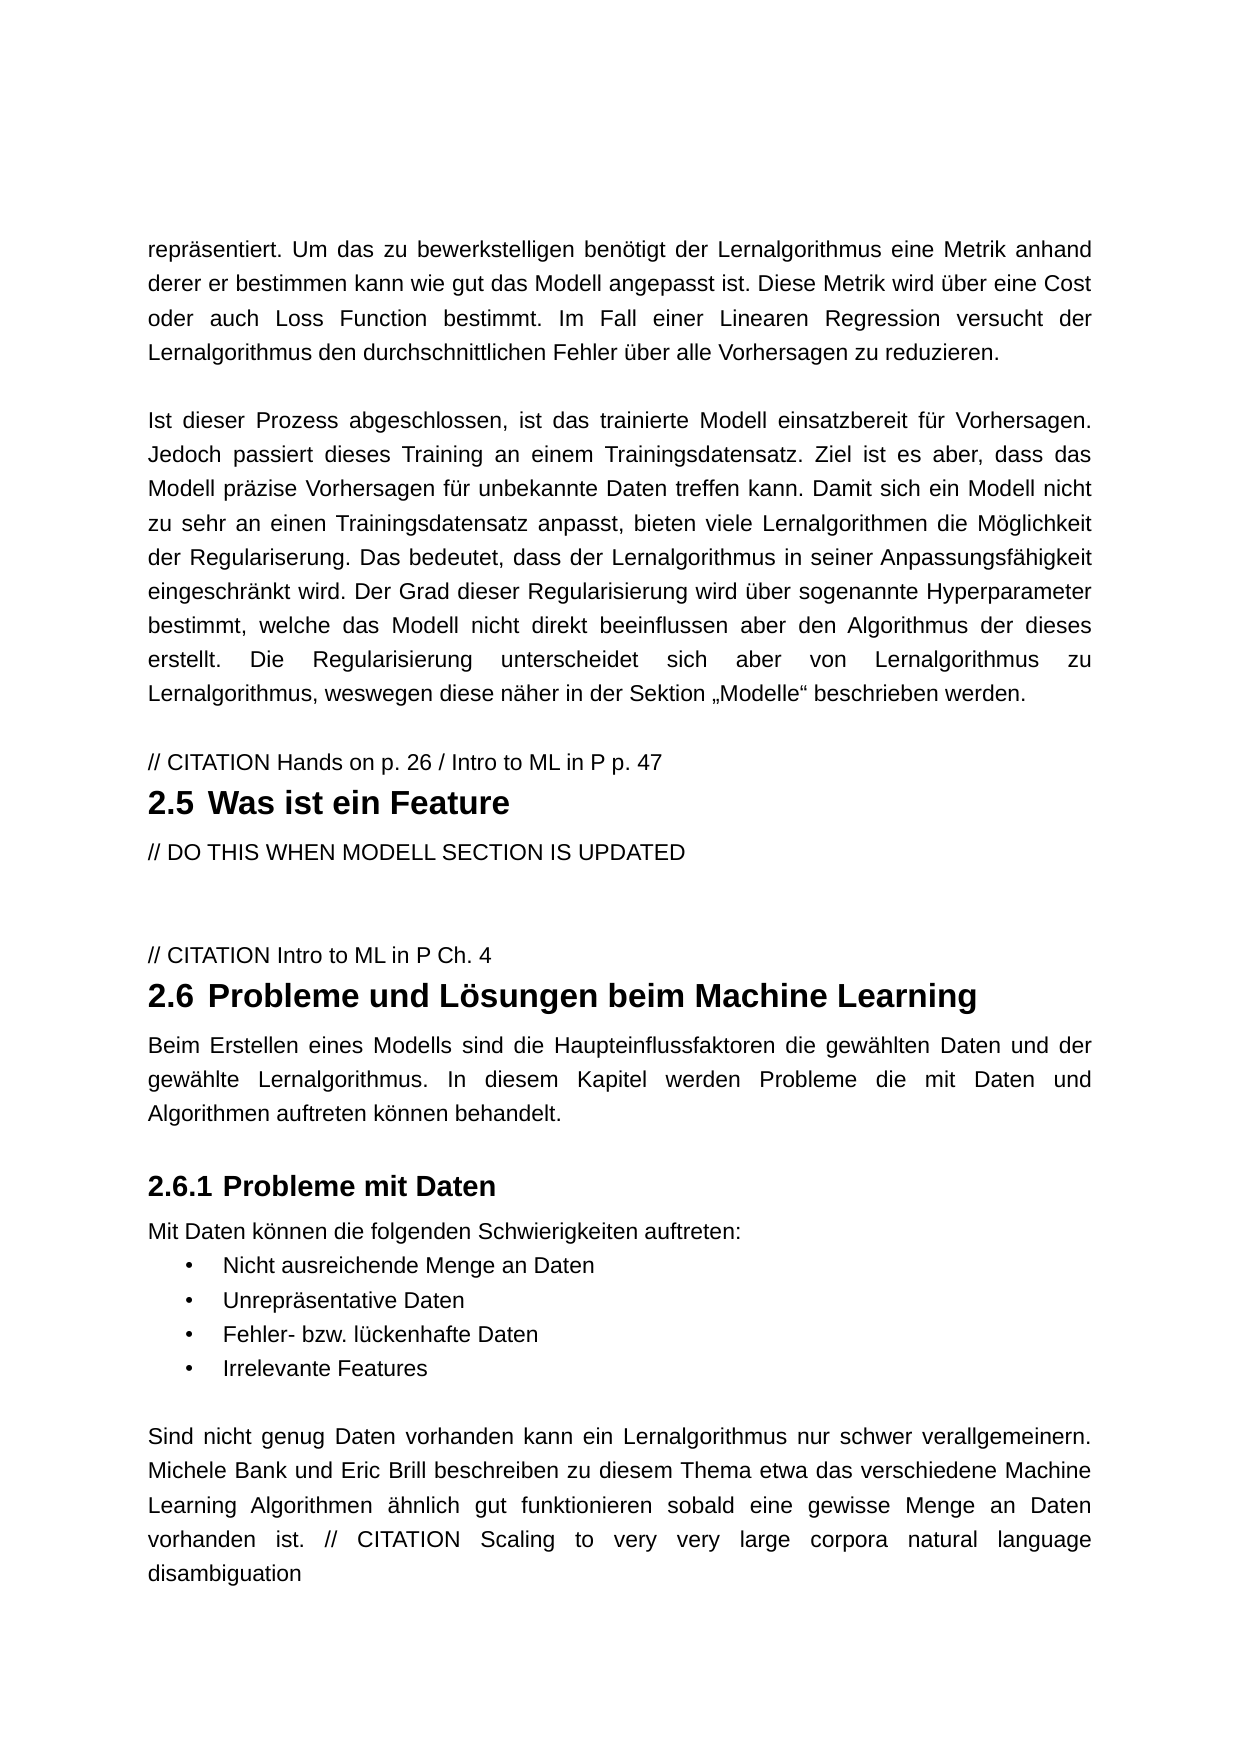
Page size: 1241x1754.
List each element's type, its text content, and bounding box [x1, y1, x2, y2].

text Ist dieser Prozess abgeschlossen, ist das trainierte Modell einsatzbereit für Vorhersagen. Jedoch passiert dieses Training an einem Trainingsdatensatz. Ziel ist es aber, dass das Modell präzise Vorhersagen für unbekannte Daten treffen kann. Damit sich ein Modell nicht zu sehr an einen Trainingsdatensatz anpasst, bieten viele Lernalgorithmen die Möglichkeit der Regulariserung. Das bedeutet, dass der Lernalgorithmus in seiner Anpassungsfähigkeit eingeschränkt wird. Der Grad dieser Regularisierung wird über sogenannte Hyperparameter bestimmt, welche das Modell nicht direkt beeinflussen aber den Algorithmus der dieses erstellt. Die Regularisierung unterscheidet sich aber von Lernalgorithmus zu Lernalgorithmus, weswegen diese näher in der Sektion „Modelle“ beschrieben werden. [148, 407, 1092, 707]
text Sind nicht genug Daten vorhanden kann ein Lernalgorithmus nur schwer verallgemeinern. Michele Bank und Eric Brill beschreiben zu diesem Thema etwa das verschiedene Machine Learning Algorithmen ähnlich gut funktionieren sobald eine gewisse Menge an Daten vorhanden ist. // CITATION Scaling to very very large corpora natural language disambiguation [148, 1423, 1092, 1586]
text // DO THIS WHEN MODELL SECTION IS UPDATED [148, 839, 1092, 865]
list Irrelevante Features [185, 1355, 1092, 1381]
text // CITATION Intro to ML in P Ch. 4 [148, 942, 1092, 968]
subtitle Was ist ein Feature [148, 783, 1092, 821]
text repräsentiert. Um das zu bewerkstelligen benötigt der Lernalgorithmus eine Metrik anhand derer er bestimmen kann wie gut das Modell angepasst ist. Diese Metrik wird über eine Cost oder auch Loss Function bestimmt. Im Fall einer Linearen Regression versucht der Lernalgorithmus den durchschnittlichen Fehler über alle Vorhersagen zu reduzieren. [148, 236, 1092, 365]
text Beim Erstellen eines Modells sind die Haupteinflussfaktoren die gewählten Daten und der gewählte Lernalgorithmus. In diesem Kapitel werden Probleme die mit Daten und Algorithmen auftreten können behandelt. [148, 1032, 1092, 1127]
list Nicht ausreichende Menge an Daten [185, 1252, 1092, 1279]
text // CITATION Hands on p. 26 / Intro to ML in P p. 47 [148, 749, 1092, 775]
subtitle Probleme mit Daten [148, 1168, 1092, 1202]
subtitle Probleme und Lösungen beim Machine Learning [148, 976, 1092, 1014]
text Mit Daten können die folgenden Schwierigkeiten auftreten: [148, 1218, 1092, 1245]
list Unrepräsentative Daten [185, 1287, 1092, 1313]
list Fehler- bzw. lückenhafte Daten [185, 1321, 1092, 1347]
